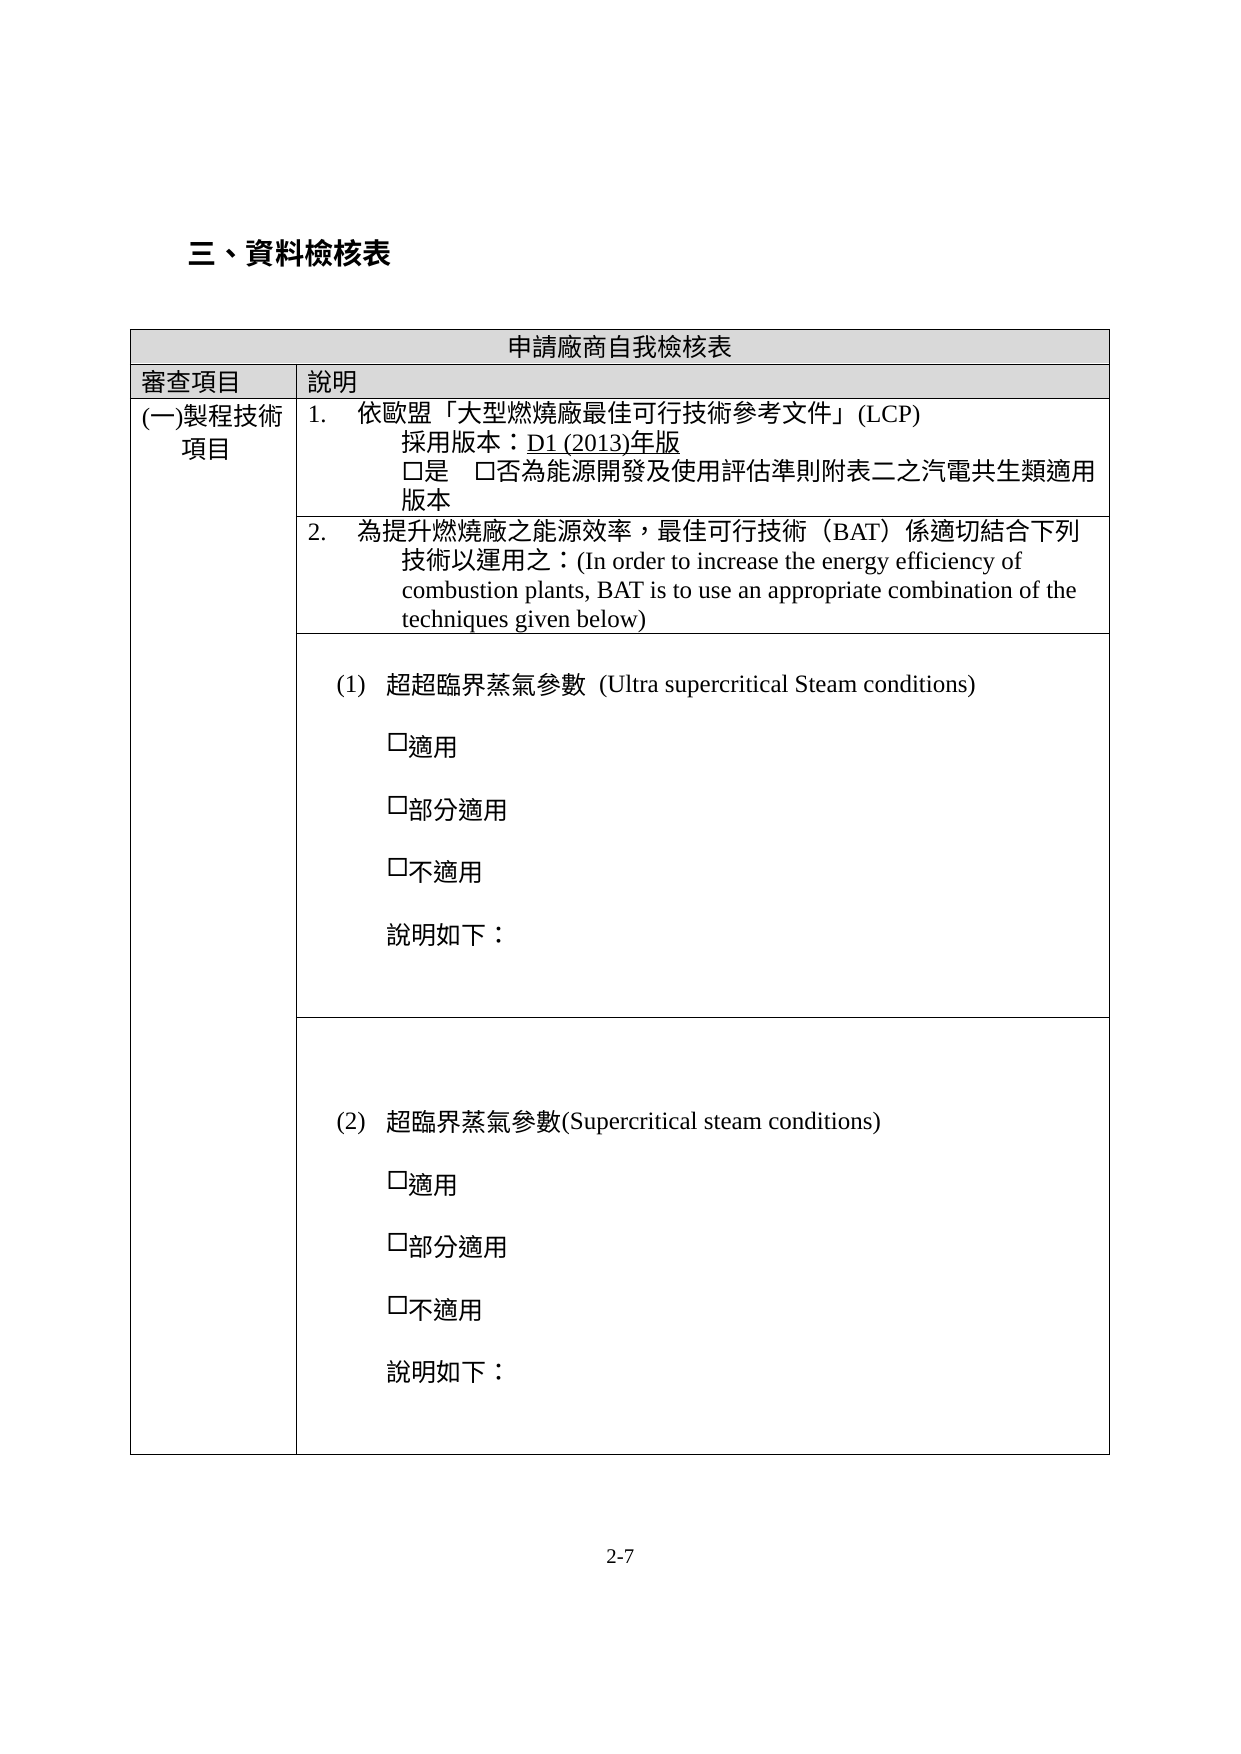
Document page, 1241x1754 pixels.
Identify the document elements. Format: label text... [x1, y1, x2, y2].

table_cell 說明 [297, 365, 1109, 398]
table_cell 依歐盟「大型燃燒廠最佳可行技術參考文件」(LCP) 採用版本：D1 (2013)年版 是 否為能源開發及使用評估準則附表二之汽電共生類適用版本 [297, 399, 1109, 516]
table_header 申請廠商自我檢核表 [131, 330, 1109, 363]
table_cell 審查項目 [131, 365, 296, 398]
text 三、資料檢核表 [187, 223, 1053, 273]
table_cell 超臨界蒸氣參數(Supercritical steam conditions) 適用 部分適用 不適用 說明如下： [297, 1018, 1109, 1454]
table_cell 為提升燃燒廠之能源效率，最佳可行技術（BAT）係適切結合下列技術以運用之：(In order to increase the energy efficiency of combustion plants, BAT is to use an appropriate combination of the techniques given below) [297, 517, 1109, 633]
table_cell (一)製程技術項目 [131, 399, 296, 1454]
table_cell 超超臨界蒸氣參數 (Ultra supercritical Steam conditions) 適用 部分適用 不適用 說明如下： [297, 634, 1109, 1017]
